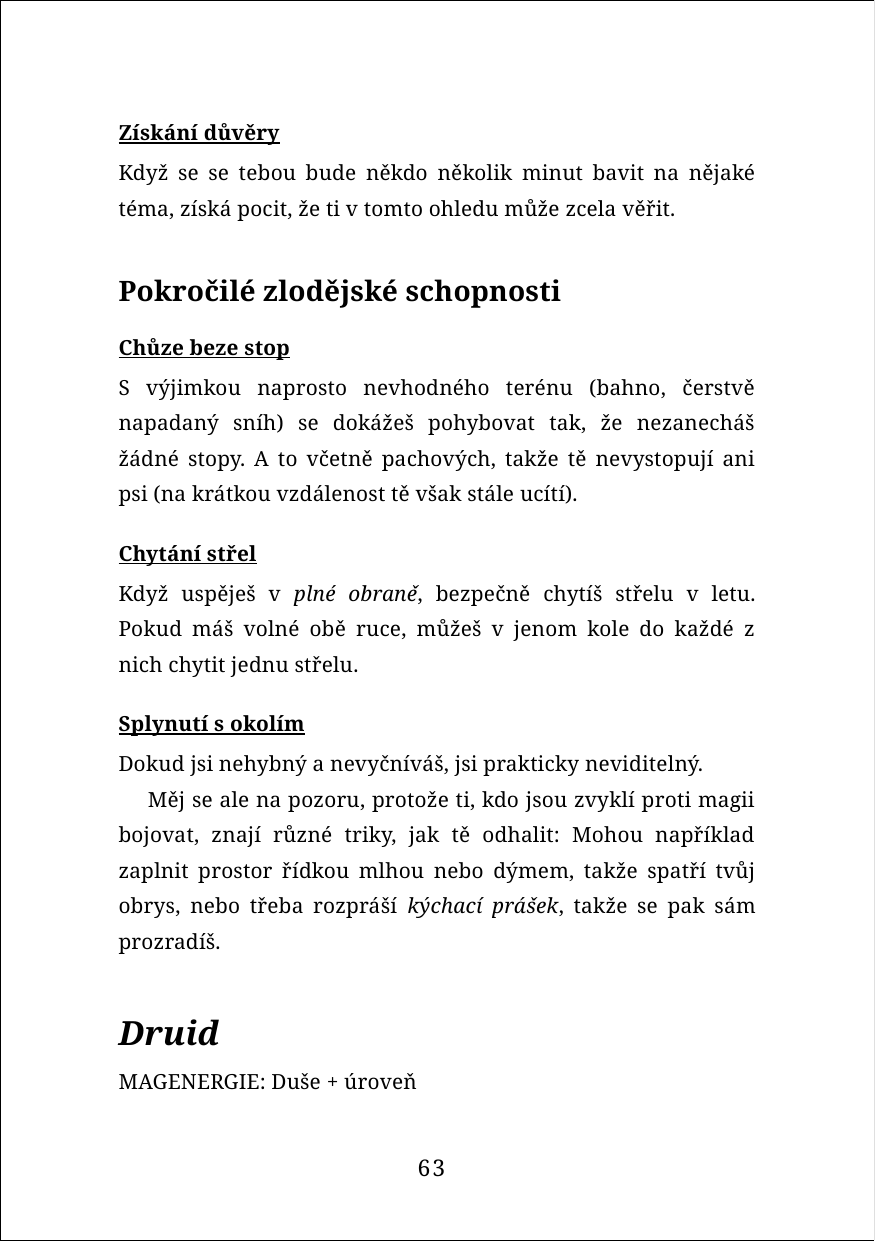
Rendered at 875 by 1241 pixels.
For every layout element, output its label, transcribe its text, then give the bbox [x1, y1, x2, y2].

subtitle Pokročilé zlodějské schopnosti [118, 271, 756, 309]
subtitle Druid [118, 1010, 756, 1055]
subtitle Chůze beze stop [118, 333, 756, 361]
subtitle Získání důvěry [118, 118, 756, 147]
text Dokud jsi nehybný a nevyčníváš, jsi prakticky neviditelný. Měj se ale na pozoru, protože ti, kdo jsou zvyklí proti magii bojovat, znají různé triky, jak tě odhalit: Mohou například zaplnit prostor řídkou mlhou nebo dýmem, takže spatří tvůj obrys, nebo třeba rozpráší kýchací prášek, takže se pak sám prozradíš. [118, 749, 756, 955]
text S výjimkou naprosto nevhodného terénu (bahno, čerstvě napadaný sníh) se dokážeš pohybovat tak, že nezanecháš žádné stopy. A to včetně pachových, takže tě nevystopují ani psi (na krátkou vzdálenost tě však stále ucítí). [118, 373, 756, 508]
text Když se se tebou bude někdo několik minut bavit na nějaké téma, získá pocit, že ti v tomto ohledu může zcela věřit. [118, 158, 756, 222]
subtitle Chytání střel [118, 539, 756, 567]
text MAGENERGIE: Duše + úroveň [118, 1067, 756, 1095]
text Když uspěješ v plné obraně, bezpečně chytíš střelu v letu. Pokud máš volné obě ruce, můžeš v jenom kole do každé z nich chytit jednu střelu. [118, 579, 756, 678]
subtitle Splynutí s okolím [118, 709, 756, 738]
